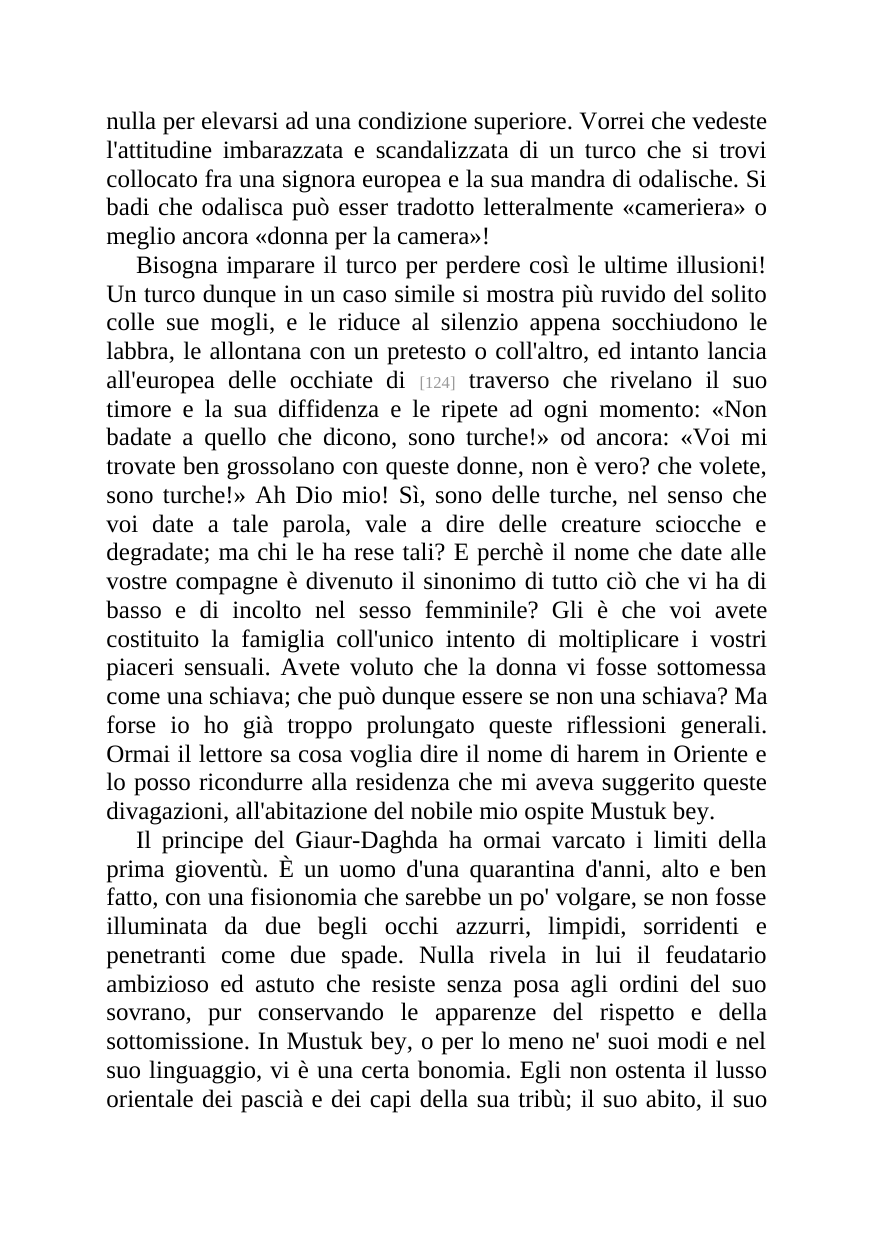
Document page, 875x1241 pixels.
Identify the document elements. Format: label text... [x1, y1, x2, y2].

text nulla per elevarsi ad una condizione superiore. Vorrei che vedeste l'attitudine imbarazzata e scandalizzata di un turco che si trovi collocato fra una signora europea e la sua mandra di odalische. Si badi che odalisca può esser tradotto letteralmente «cameriera» o meglio ancora «donna per la camera»! [106, 106, 768, 250]
text Bisogna imparare il turco per perdere così le ultime illusioni! Un turco dunque in un caso simile si mostra più ruvido del solito colle sue mogli, e le riduce al silenzio appena socchiudono le labbra, le allontana con un pretesto o coll'altro, ed intanto lancia all'europea delle occhiate di [124] traverso che rivelano il suo timore e la sua diffidenza e le ripete ad ogni momento: «Non badate a quello che dicono, sono turche!» od ancora: «Voi mi trovate ben grossolano con queste donne, non è vero? che volete, sono turche!» Ah Dio mio! Sì, sono delle turche, nel senso che voi date a tale parola, vale a dire delle creature sciocche e degradate; ma chi le ha rese tali? E perchè il nome che date alle vostre compagne è divenuto il sinonimo di tutto ciò che vi ha di basso e di incolto nel sesso femminile? Gli è che voi avete costituito la famiglia coll'unico intento di moltiplicare i vostri piaceri sensuali. Avete voluto che la donna vi fosse sottomessa come una schiava; che può dunque essere se non una schiava? Ma forse io ho già troppo prolungato queste riflessioni generali. Ormai il lettore sa cosa voglia dire il nome di harem in Oriente e lo posso ricondurre alla residenza che mi aveva suggerito queste divagazioni, all'abitazione del nobile mio ospite Mustuk bey. [106, 250, 768, 825]
text Il principe del Giaur-Daghda ha ormai varcato i limiti della prima gioventù. È un uomo d'una quarantina d'anni, alto e ben fatto, con una fisionomia che sarebbe un po' volgare, se non fosse illuminata da due begli occhi azzurri, limpidi, sorridenti e penetranti come due spade. Nulla rivela in lui il feudatario ambizioso ed astuto che resiste senza posa agli ordini del suo sovrano, pur conservando le apparenze del rispetto e della sottomissione. In Mustuk bey, o per lo meno ne' suoi modi e nel suo linguaggio, vi è una certa bonomia. Egli non ostenta il lusso orientale dei pascià e dei capi della sua tribù; il suo abito, il suo [106, 825, 768, 1112]
